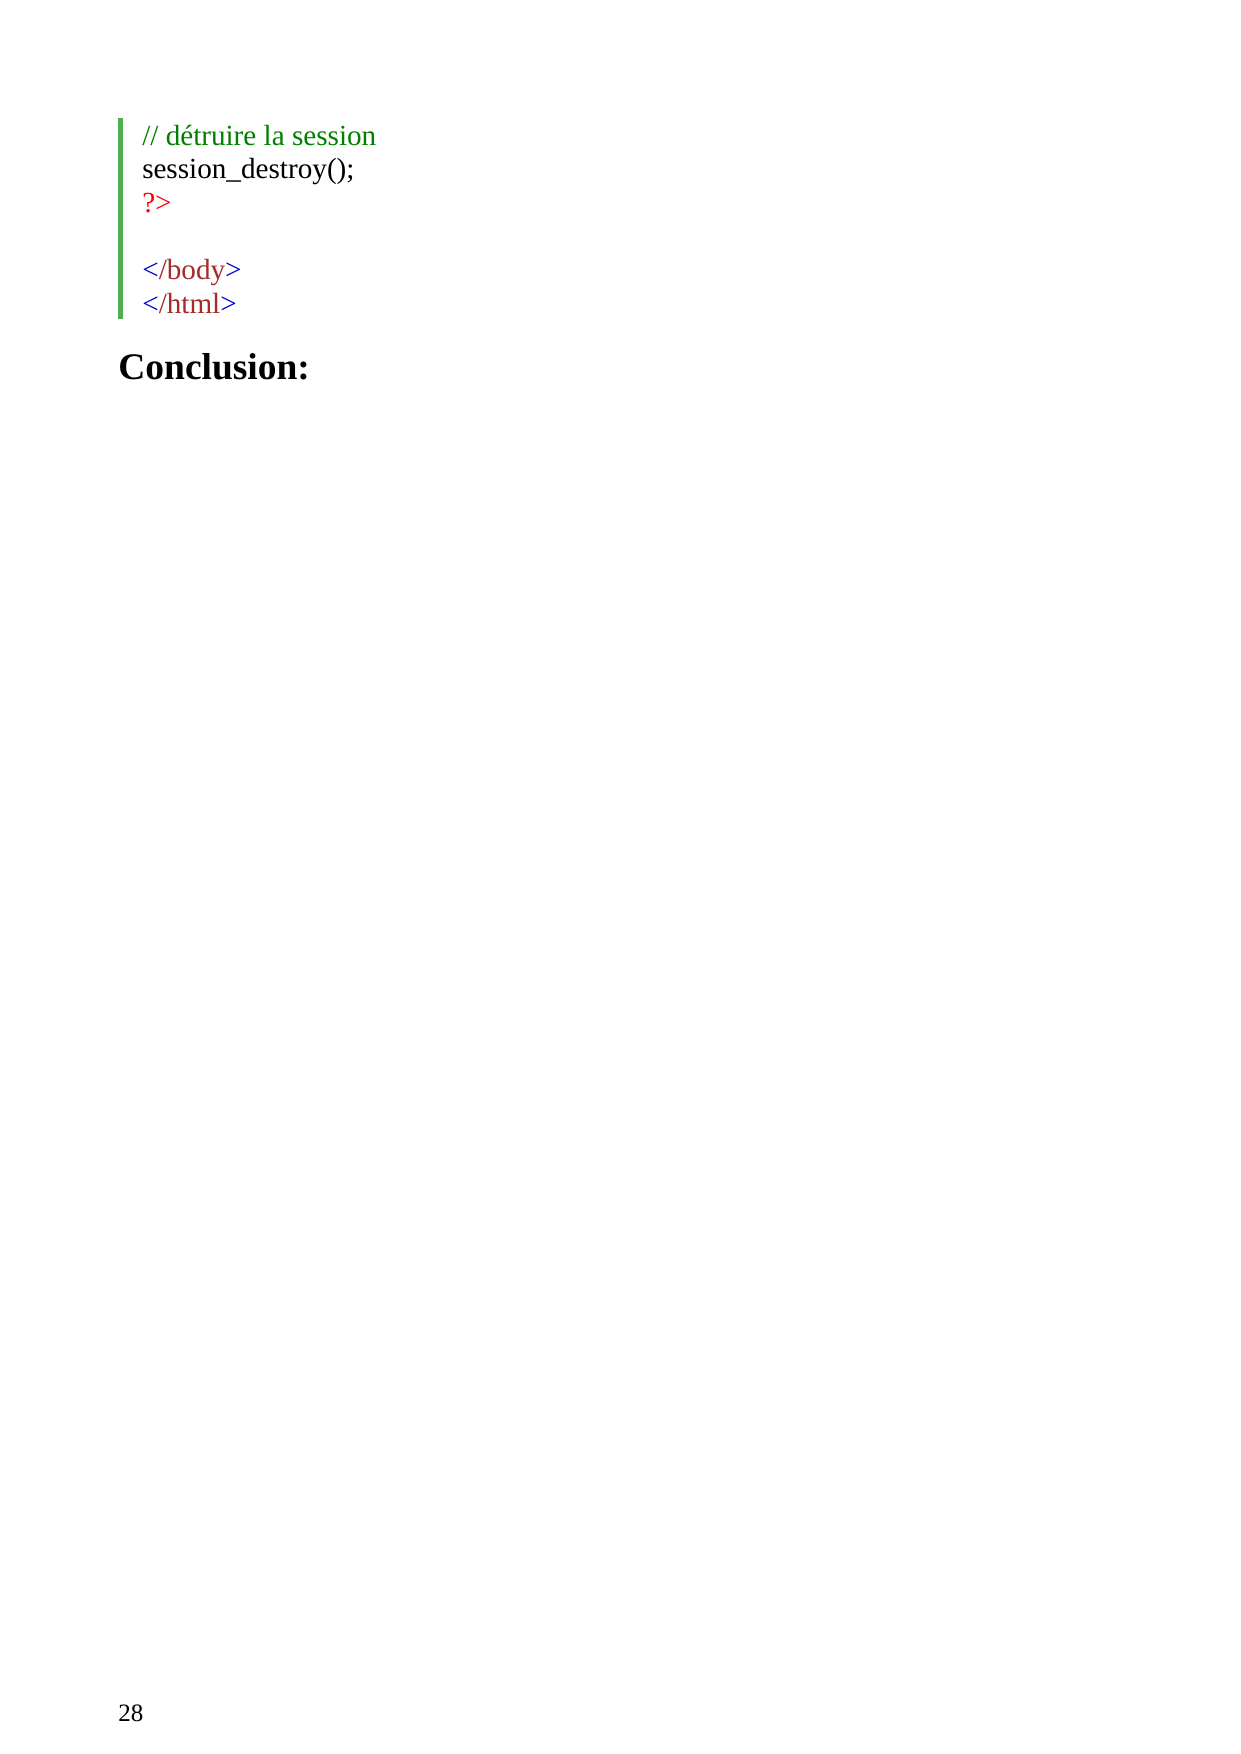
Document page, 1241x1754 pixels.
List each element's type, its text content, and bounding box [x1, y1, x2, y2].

text Conclusion: [118, 344, 1122, 387]
text // détruire la session session_destroy(); ?> </body> </html> [123, 118, 1122, 319]
